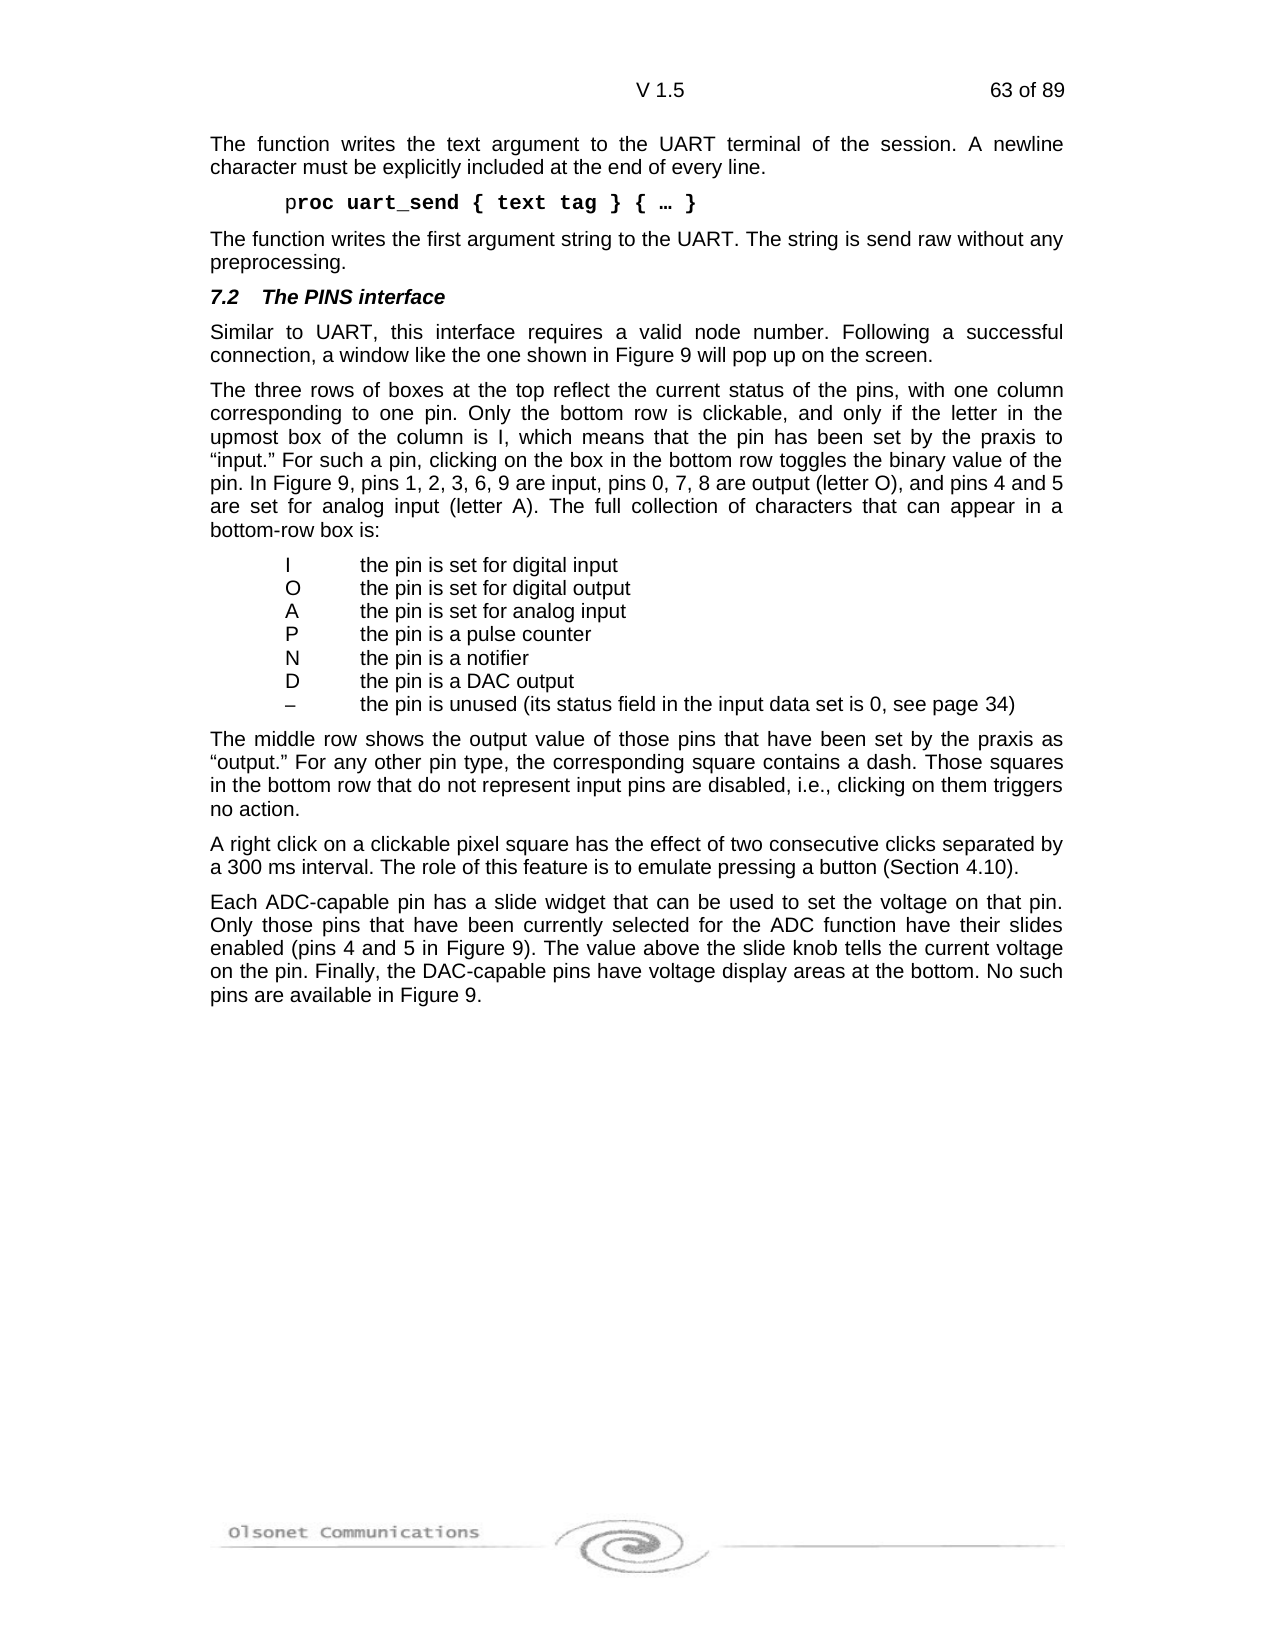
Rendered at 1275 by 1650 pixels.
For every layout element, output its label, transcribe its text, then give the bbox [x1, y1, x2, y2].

text The three rows of boxes at the top reflect the current status of the pins, with one column corresponding to one pin. Only the bottom row is clickable, and only if the letter in the upmost box of the column is I, which means that the pin has been set by the praxis to “input.” For such a pin, clicking on the box in the bottom row toggles the binary value of the pin. In Figure 9, pins 1, 2, 3, 6, 9 are input, pins 0, 7, 8 are output (letter O), and pins 4 and 5 are set for analog input (letter A). The full collection of characters that can appear in a bottom-row box is: [210, 379, 1065, 541]
text I the pin is set for digital input [285, 553, 1065, 576]
text O the pin is set for digital output [285, 576, 1065, 599]
text P the pin is a pulse counter [285, 623, 1065, 646]
text Each ADC-capable pin has a slide widget that can be used to set the voltage on that pin. Only those pins that have been currently selected for the ADC function have their slides enabled (pins 4 and 5 in Figure 9). The value above the slide knob tells the current voltage on the pin. Finally, the DAC-capable pins have voltage display areas at the bottom. No such pins are available in Figure 9. [210, 890, 1065, 1007]
text A the pin is set for analog input [285, 599, 1065, 623]
text D the pin is a DAC output [285, 669, 1065, 692]
text The function writes the text argument to the UART terminal of the session. A newline character must be explicitly included at the end of every line. [210, 132, 1065, 179]
text proc uart_send { text tag } { … } [210, 190, 1065, 216]
text A right click on a clickable pixel square has the effect of two consecutive clicks separated by a 300 ms interval. The role of this feature is to emulate pressing a button (Section 4.10). [210, 832, 1065, 879]
text The function writes the first argument string to the UART. The string is send raw without any preprocessing. [210, 227, 1065, 274]
text N the pin is a notifier [285, 646, 1065, 669]
subtitle The PINS interface [210, 286, 1065, 309]
text The middle row shows the output value of those pins that have been set by the praxis as “output.” For any other pin type, the corresponding square contains a dash. Those squares in the bottom row that do not represent input pins are disabled, i.e., clicking on them triggers no action. [210, 727, 1065, 820]
text Similar to UART, this interface requires a valid node number. Following a successful connection, a window like the one shown in Figure 9 will pop up on the screen. [210, 321, 1065, 367]
list the pin is unused (its status field in the input data set is 0, see page 35) [285, 692, 1065, 716]
picture [210, 1504, 1065, 1596]
